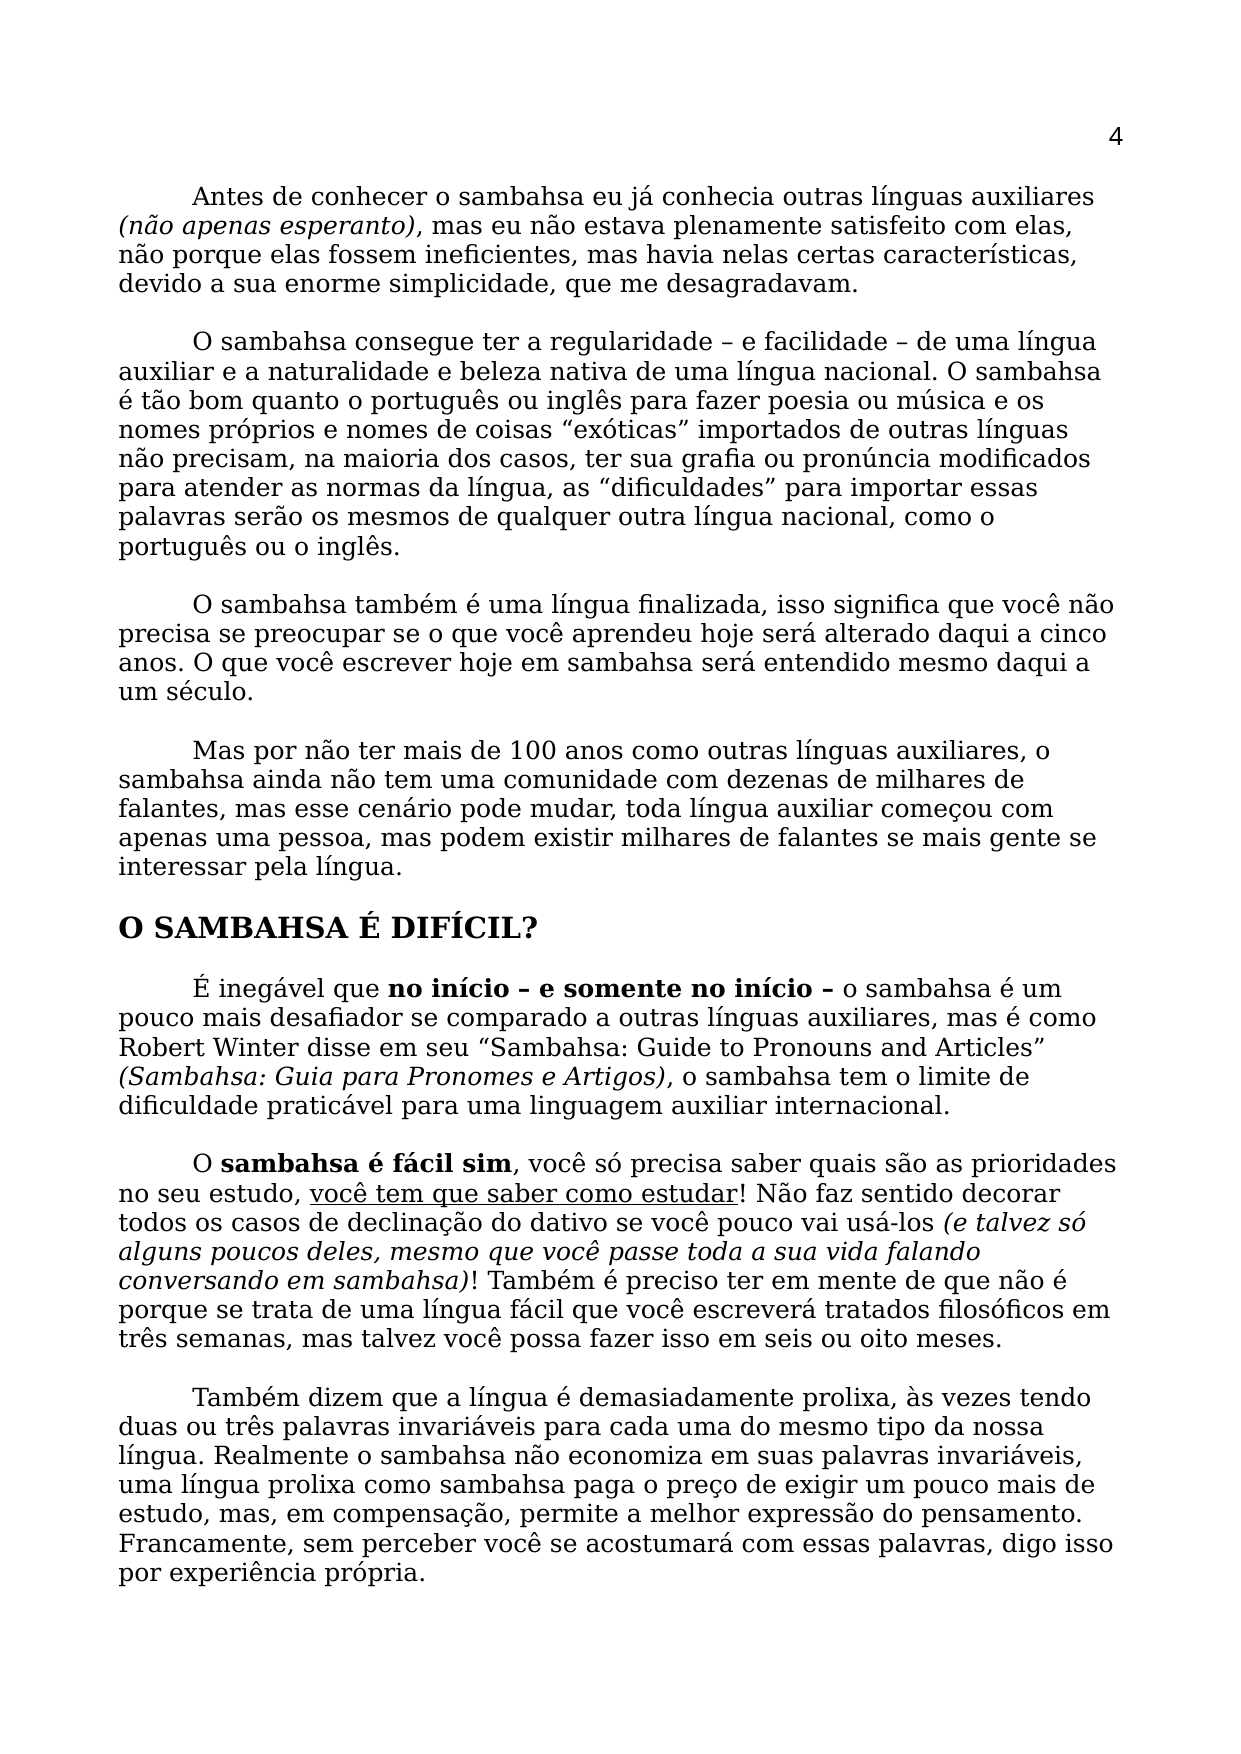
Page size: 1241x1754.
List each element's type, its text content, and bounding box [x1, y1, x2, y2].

text Também dizem que a língua é demasiadamente prolixa, às vezes tendo duas ou três palavras invariáveis para cada uma do mesmo tipo da nossa língua. Realmente o sambahsa não economiza em suas palavras invariáveis, uma língua prolixa como sambahsa paga o preço de exigir um pouco mais de estudo, mas, em compensação, permite a melhor expressão do pensamento. Francamente, sem perceber você se acostumará com essas palavras, digo isso por experiência própria. [118, 1383, 1123, 1587]
text Mas por não ter mais de 100 anos como outras línguas auxiliares, o sambahsa ainda não tem uma comunidade com dezenas de milhares de falantes, mas esse cenário pode mudar, toda língua auxiliar começou com apenas uma pessoa, mas podem existir milhares de falantes se mais gente se interessar pela língua. [118, 736, 1123, 882]
text O sambahsa é fácil sim, você só precisa saber quais são as prioridades no seu estudo, você tem que saber como estudar! Não faz sentido decorar todos os casos de declinação do dativo se você pouco vai usá-los (e talvez só alguns poucos deles, mesmo que você passe toda a sua vida falando conversando em sambahsa)! Também é preciso ter em mente de que não é porque se trata de uma língua fácil que você escreverá tratados filosóficos em três semanas, mas talvez você possa fazer isso em seis ou oito meses. [118, 1149, 1123, 1354]
text É inegável que no início – e somente no início – o sambahsa é um pouco mais desafiador se comparado a outras línguas auxiliares, mas é como Robert Winter disse em seu “Sambahsa: Guide to Pronouns and Articles” (Sambahsa: Guia para Pronomes e Artigos), o sambahsa tem o limite de dificuldade praticável para uma linguagem auxiliar internacional. [118, 974, 1123, 1120]
subtitle O SAMBAHSA É DIFÍCIL? [118, 911, 1123, 945]
text O sambahsa consegue ter a regularidade – e facilidade – de uma língua auxiliar e a naturalidade e beleza nativa de uma língua nacional. O sambahsa é tão bom quanto o português ou inglês para fazer poesia ou música e os nomes próprios e nomes de coisas “exóticas” importados de outras línguas não precisam, na maioria dos casos, ter sua grafia ou pronúncia modificados para atender as normas da língua, as “dificuldades” para importar essas palavras serão os mesmos de qualquer outra língua nacional, como o português ou o inglês. [118, 327, 1123, 561]
text O sambahsa também é uma língua finalizada, isso significa que você não precisa se preocupar se o que você aprendeu hoje será alterado daqui a cinco anos. O que você escrever hoje em sambahsa será entendido mesmo daqui a um século. [118, 590, 1123, 707]
text Antes de conhecer o sambahsa eu já conhecia outras línguas auxiliares (não apenas esperanto), mas eu não estava plenamente satisfeito com elas, não porque elas fossem ineficientes, mas havia nelas certas características, devido a sua enorme simplicidade, que me desagradavam. [118, 182, 1123, 298]
